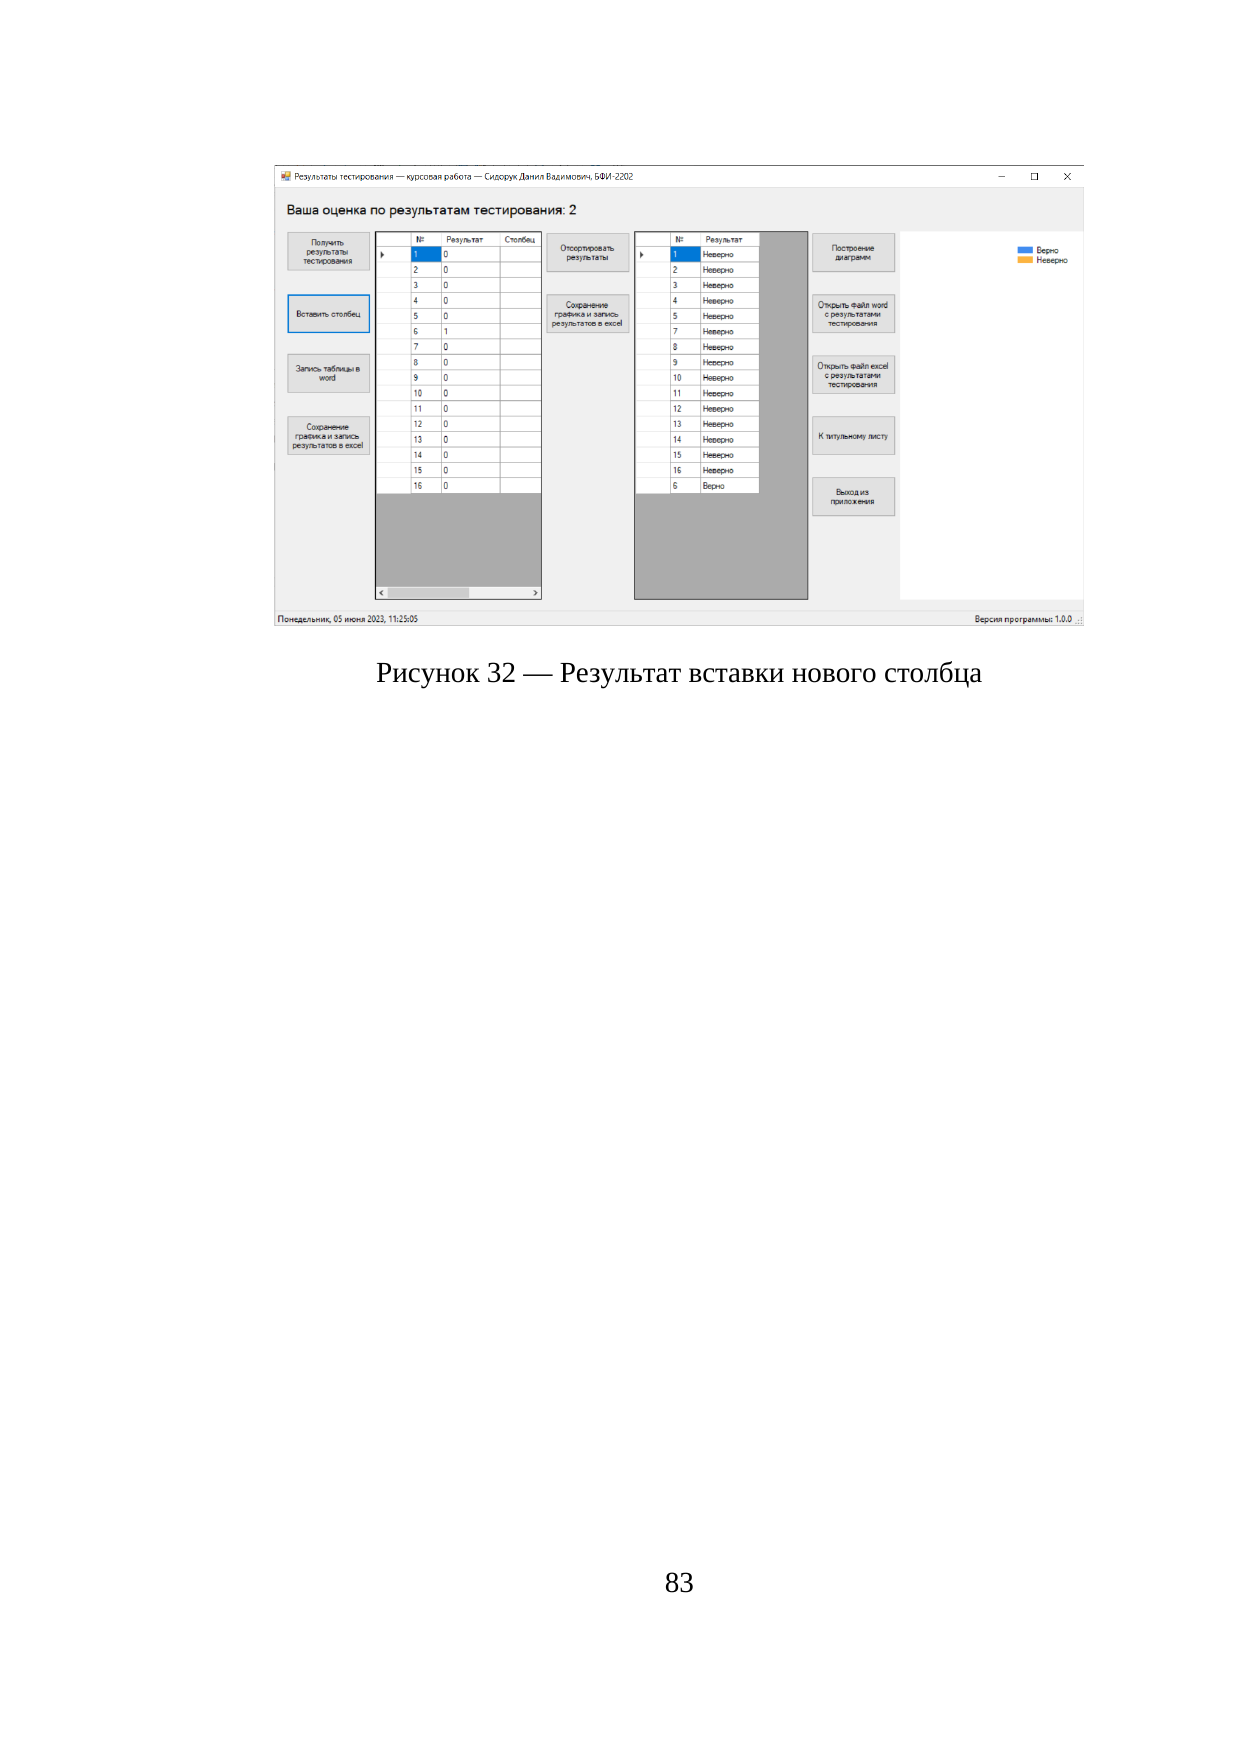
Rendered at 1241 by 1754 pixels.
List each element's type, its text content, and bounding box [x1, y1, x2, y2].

picture [274, 165, 1084, 626]
text Рисунок 32 — Результат вставки нового столбца [274, 626, 1084, 688]
